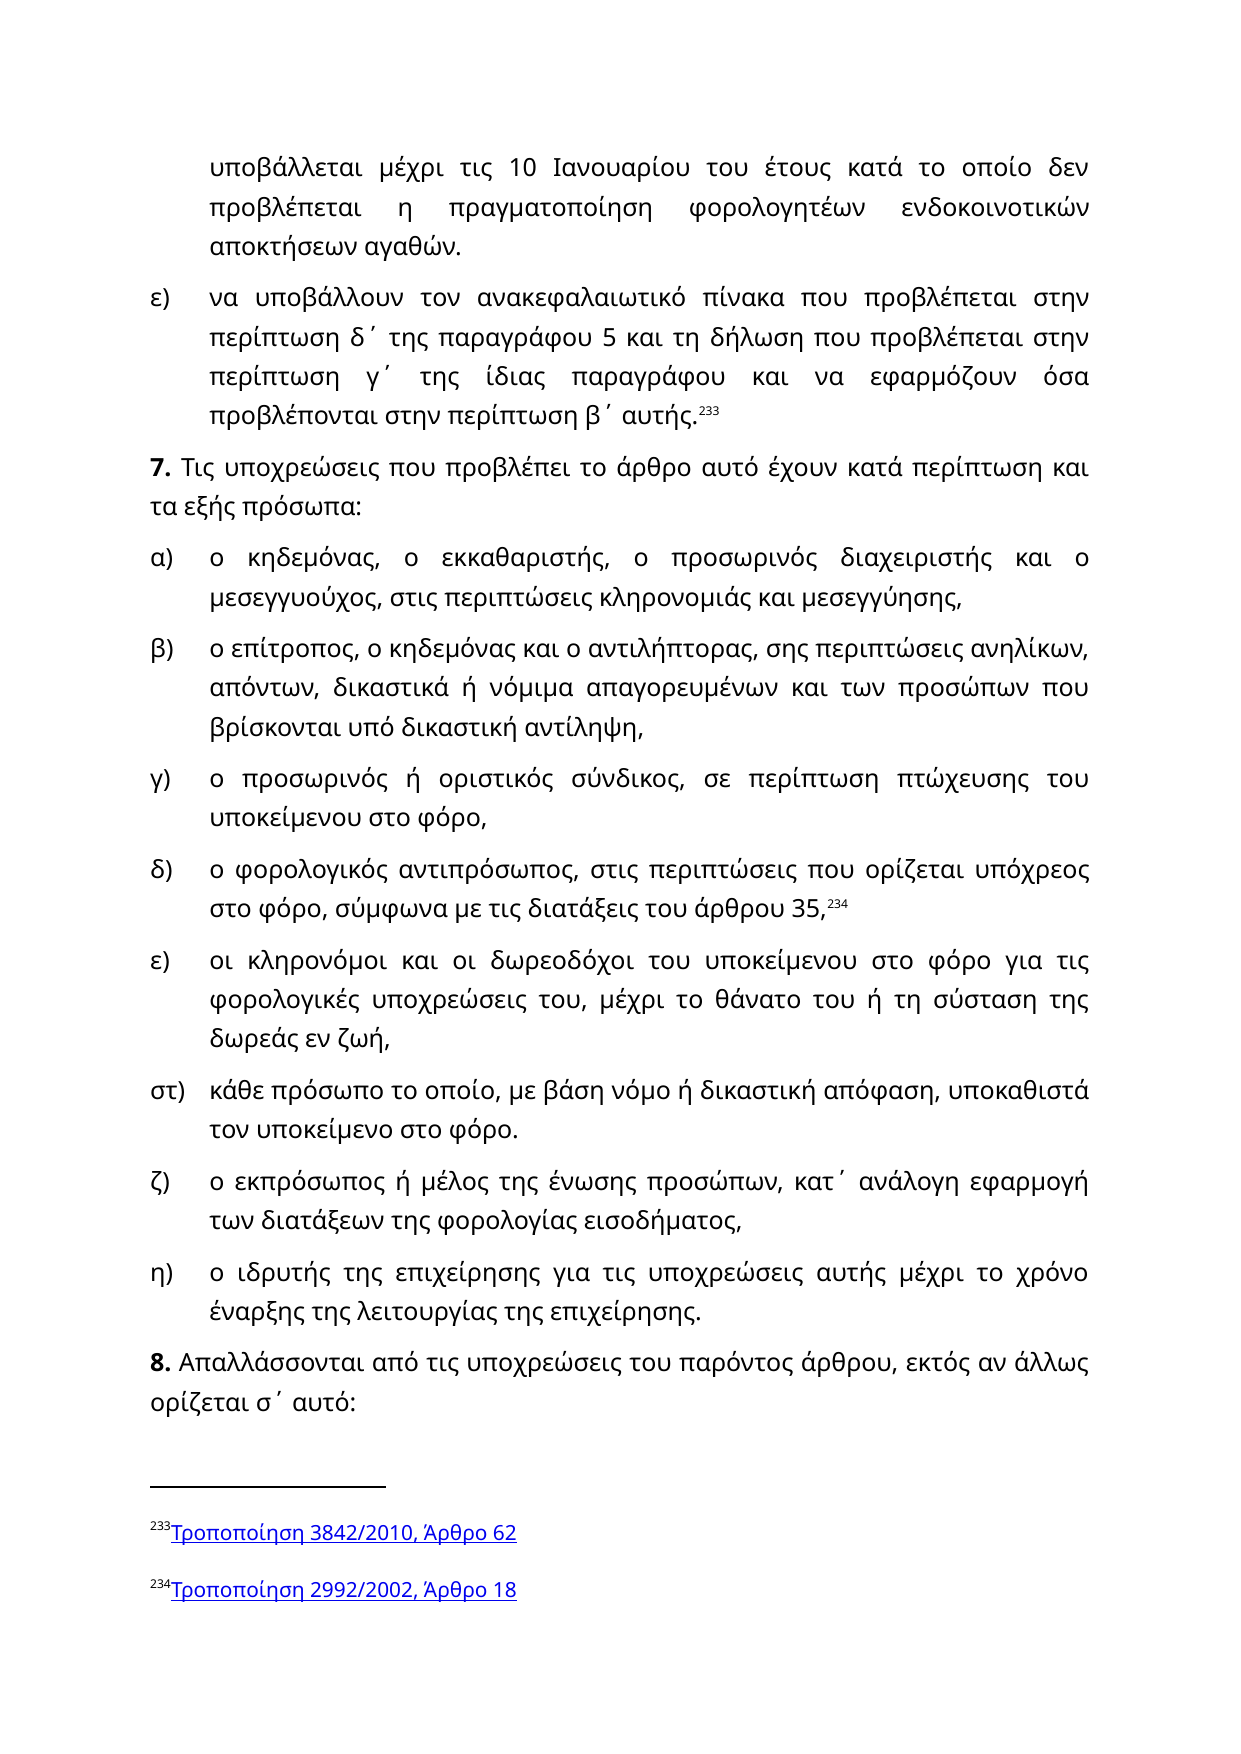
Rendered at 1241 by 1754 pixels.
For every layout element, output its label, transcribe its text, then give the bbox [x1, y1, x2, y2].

text Τροποποίηση 3842/2010, Άρθρο 62 [150, 1518, 1090, 1546]
list ε) να υποβάλλουν τον ανακεφαλαιωτικό πίνακα που προβλέπεται στην περίπτωση δ΄ της παραγράφου 5 και τη δήλωση που προβλέπεται στην περίπτωση γ΄ της ίδιας παραγράφου και να εφαρμόζουν όσα προβλέπονται στην περίπτωση β΄ αυτής. [150, 280, 1090, 432]
list δ) ο φορολογικός αντιπρόσωπος, στις περιπτώσεις που ορίζεται υπόχρεος στο φόρο, σύμφωνα με τις διατάξεις του άρθρου 35, [150, 852, 1090, 925]
list α) ο κηδεμόνας, ο εκκαθαριστής, ο προσωρινός διαχειριστής και ο μεσεγγυούχος, στις περιπτώσεις κληρονομιάς και μεσεγγύησης, [150, 540, 1090, 613]
list στ) κάθε πρόσωπο το οποίο, με βάση νόμο ή δικαστική απόφαση, υποκαθιστά τον υποκείμενο στο φόρο. [150, 1072, 1090, 1146]
list β) ο επίτροπος, ο κηδεμόνας και ο αντιλήπτορας, σης περιπτώσεις ανηλίκων, απόντων, δικαστικά ή νόμιμα απαγορευμένων και των προσώπων που βρίσκονται υπό δικαστική αντίληψη, [150, 631, 1090, 743]
list η) ο ιδρυτής της επιχείρησης για τις υποχρεώσεις αυτής μέχρι το χρόνο έναρξης της λειτουργίας της επιχείρησης. [150, 1254, 1090, 1327]
list ζ) ο εκπρόσωπος ή μέλος της ένωσης προσώπων, κατ΄ ανάλογη εφαρμογή των διατάξεων της φορολογίας εισοδήματος, [150, 1163, 1090, 1237]
list υποβάλλεται μέχρι τις 10 Ιανουαρίου του έτους κατά το οποίο δεν προβλέπεται η πραγματοποίηση φορολογητέων ενδοκοινοτικών αποκτήσεων αγαθών. [150, 150, 1090, 262]
text Τροποποίηση 2992/2002, Άρθρο 18 [150, 1576, 1090, 1604]
text 7. Τις υποχρεώσεις που προβλέπει το άρθρο αυτό έχουν κατά περίπτωση και τα εξής πρόσωπα: [150, 449, 1090, 522]
list γ) ο προσωρινός ή οριστικός σύνδικος, σε περίπτωση πτώχευσης του υποκείμενου στο φόρο, [150, 761, 1090, 834]
text 8. Απαλλάσσονται από τις υποχρεώσεις του παρόντος άρθρου, εκτός αν άλλως ορίζεται σ΄ αυτό: [150, 1345, 1090, 1418]
list ε) οι κληρονόμοι και οι δωρεοδόχοι του υποκείμενου στο φόρο για τις φορολογικές υποχρεώσεις του, μέχρι το θάνατο του ή τη σύσταση της δωρεάς εν ζωή, [150, 942, 1090, 1055]
